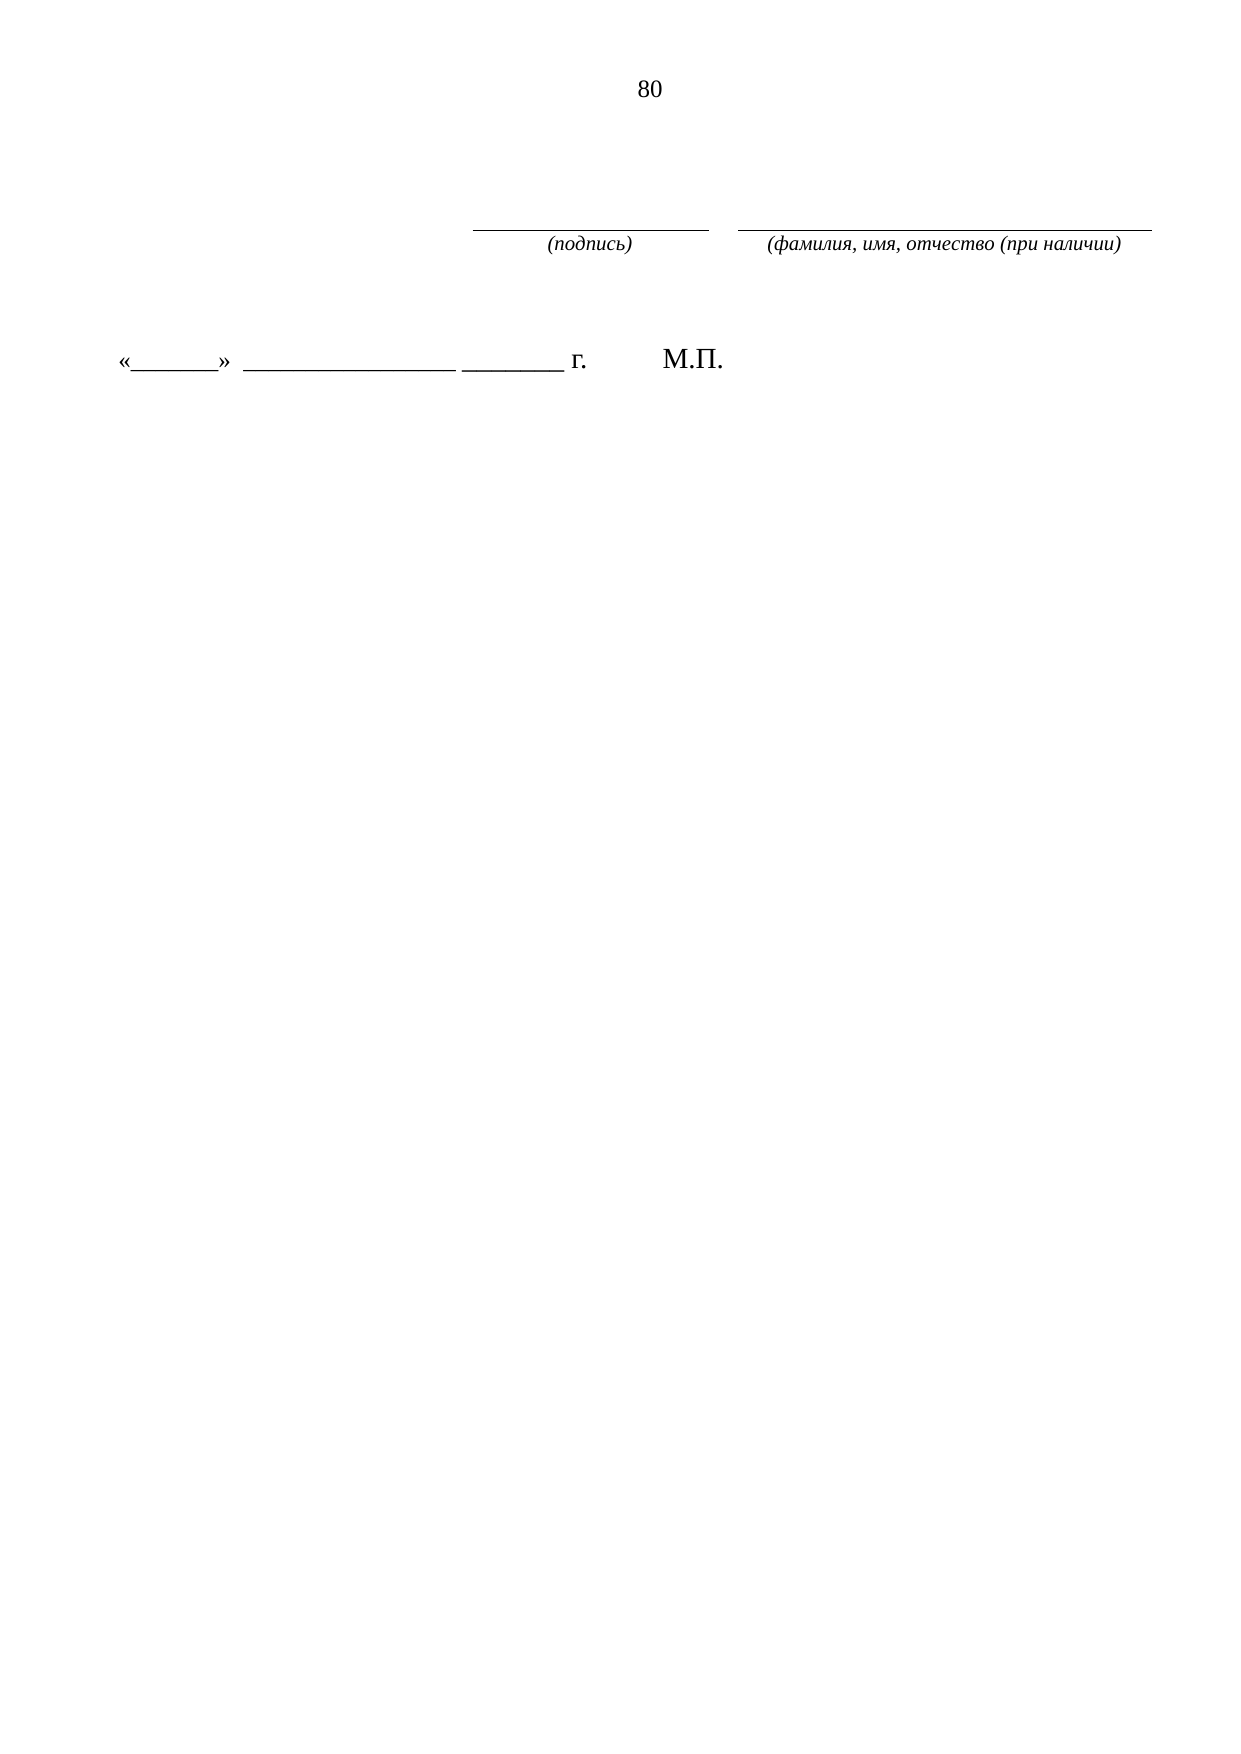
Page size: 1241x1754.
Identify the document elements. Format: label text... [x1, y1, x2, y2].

text «_______» _________________ _______ г. М.П. [118, 341, 1211, 375]
table_cell [443, 230, 472, 255]
table_cell (фамилия, имя, отчество (при наличии) [738, 231, 1152, 255]
table_header [709, 201, 738, 230]
table_header [118, 201, 443, 230]
table_header [443, 201, 472, 230]
table_cell [709, 230, 738, 255]
table_cell [118, 230, 443, 255]
table_header [738, 201, 1152, 230]
table_header [473, 201, 709, 230]
table_cell (подпись) [473, 231, 709, 255]
